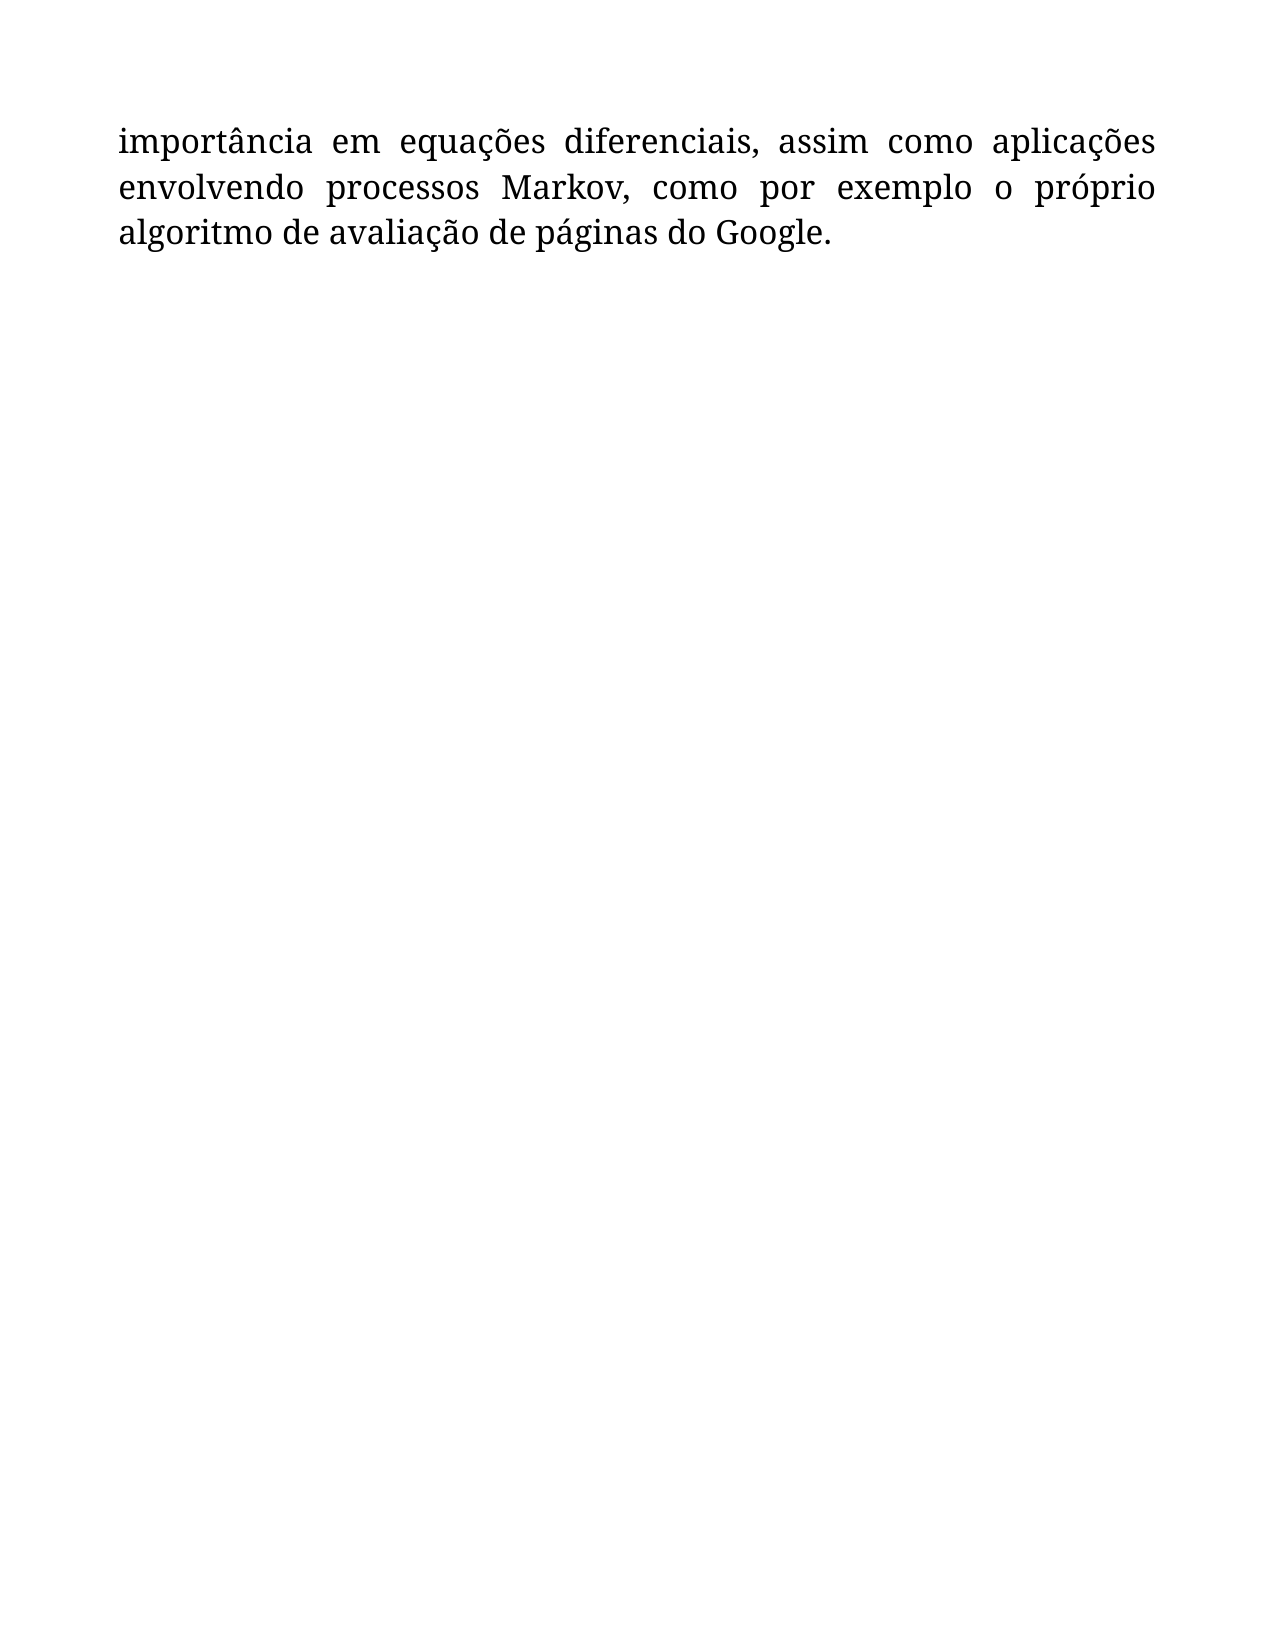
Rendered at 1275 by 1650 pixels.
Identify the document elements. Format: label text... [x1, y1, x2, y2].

text importância em equações diferenciais, assim como aplicações envolvendo processos Markov, como por exemplo o próprio algoritmo de avaliação de páginas do Google. [118, 118, 1157, 254]
